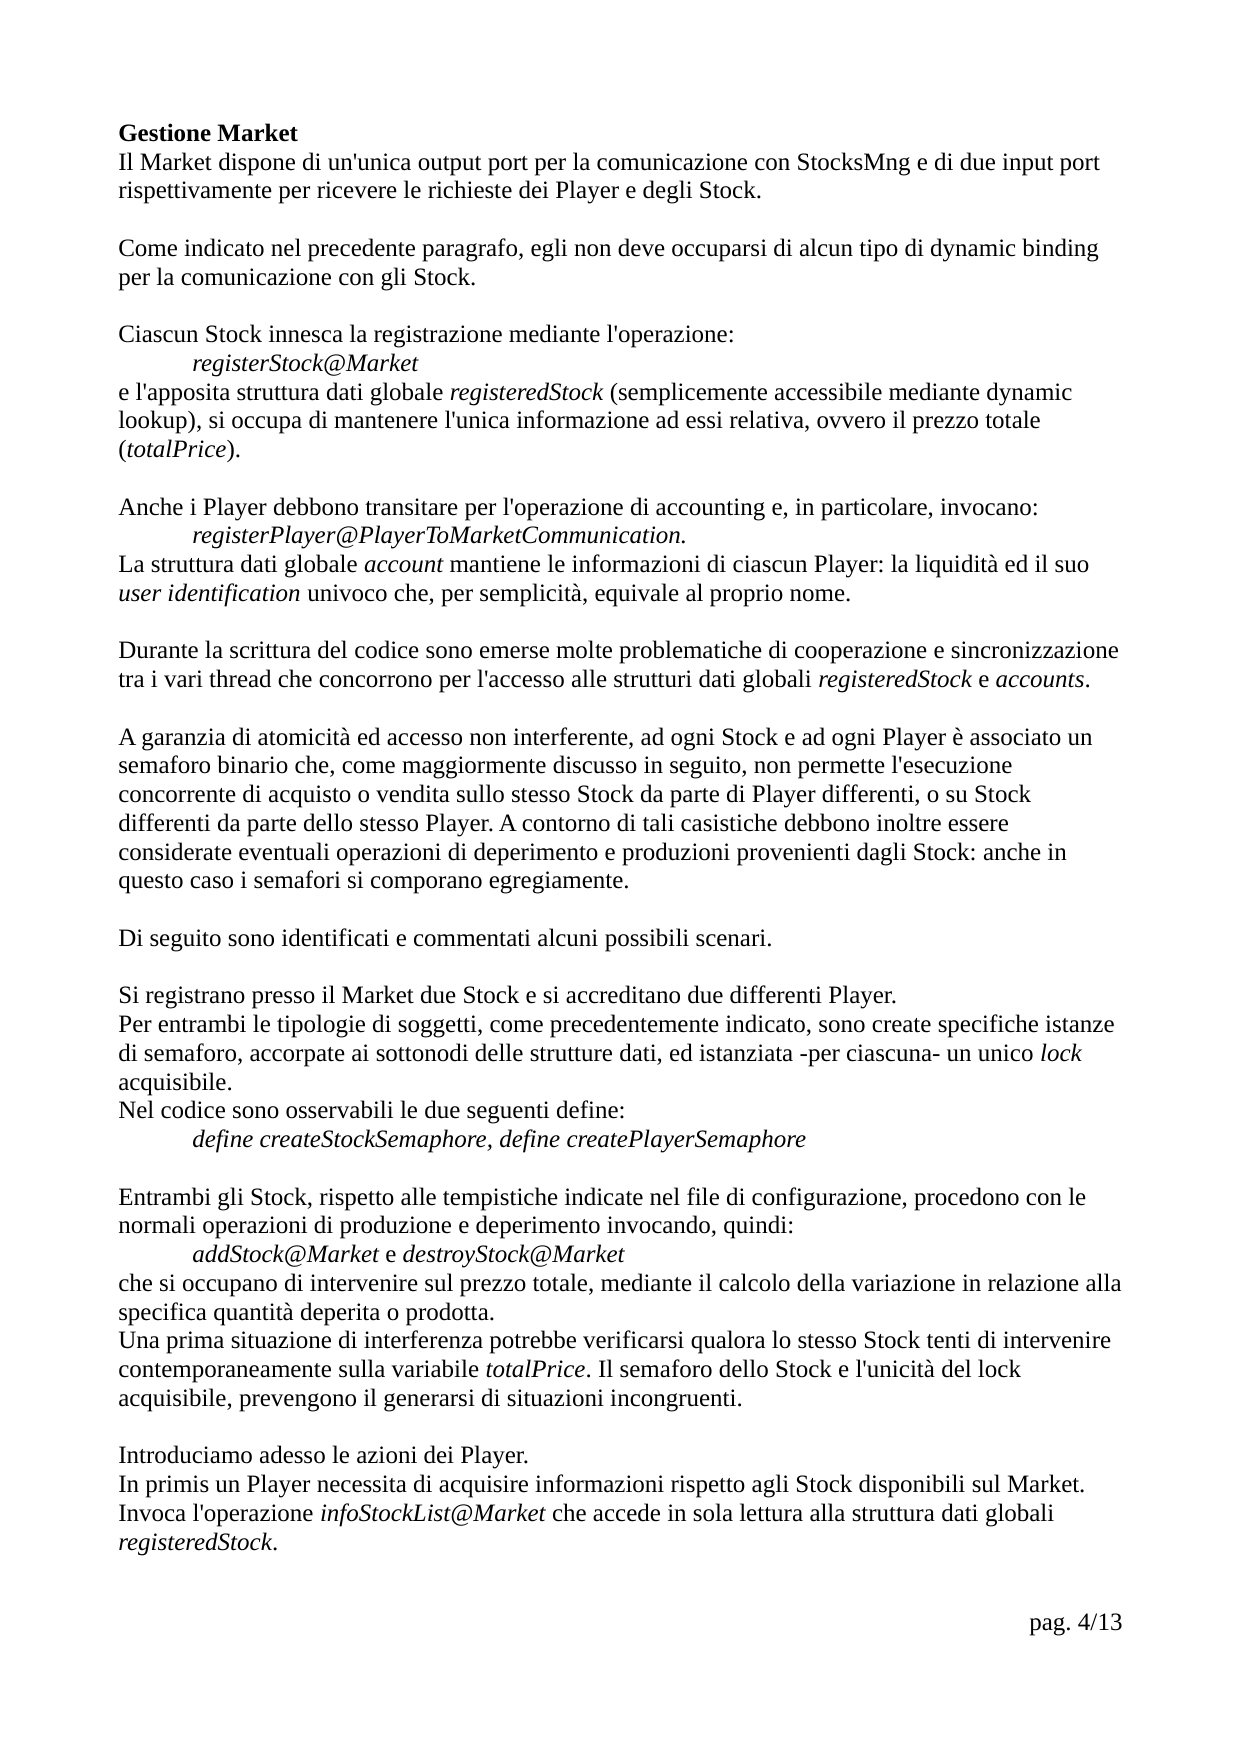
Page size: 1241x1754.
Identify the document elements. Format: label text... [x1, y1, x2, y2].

text e l'apposita struttura dati globale registeredStock (semplicemente accessibile mediante dynamic lookup), si occupa di mantenere l'unica informazione ad essi relativa, ovvero il prezzo totale (totalPrice). [118, 377, 1122, 463]
text Di seguito sono identificati e commentati alcuni possibili scenari. [118, 923, 1122, 952]
text A garanzia di atomicità ed accesso non interferente, ad ogni Stock e ad ogni Player è associato un semaforo binario che, come maggiormente discusso in seguito, non permette l'esecuzione concorrente di acquisto o vendita sullo stesso Stock da parte di Player differenti, o su Stock differenti da parte dello stesso Player. A contorno di tali casistiche debbono inoltre essere considerate eventuali operazioni di deperimento e produzioni provenienti dagli Stock: anche in questo caso i semafori si comporano egregiamente. [118, 722, 1122, 894]
text Si registrano presso il Market due Stock e si accreditano due differenti Player. [118, 981, 1122, 1009]
text Come indicato nel precedente paragrafo, egli non deve occuparsi di alcun tipo di dynamic binding per la comunicazione con gli Stock. [118, 233, 1122, 291]
text Durante la scrittura del codice sono emerse molte problematiche di cooperazione e sincronizzazione tra i vari thread che concorrono per l'accesso alle strutturi dati globali registeredStock e accounts. [118, 636, 1122, 693]
text Gestione Market [118, 118, 1122, 147]
text registerStock@Market [118, 348, 1122, 377]
text Entrambi gli Stock, rispetto alle tempistiche indicate nel file di configurazione, procedono con le normali operazioni di produzione e deperimento invocando, quindi: [118, 1182, 1122, 1239]
text Una prima situazione di interferenza potrebbe verificarsi qualora lo stesso Stock tenti di intervenire contemporaneamente sulla variabile totalPrice. Il semaforo dello Stock e l'unicità del lock acquisibile, prevengono il generarsi di situazioni incongruenti. [118, 1326, 1122, 1412]
text Il Market dispone di un'unica output port per la comunicazione con StocksMng e di due input port rispettivamente per ricevere le richieste dei Player e degli Stock. [118, 147, 1122, 204]
text Nel codice sono osservabili le due seguenti define: [118, 1096, 1122, 1124]
text In primis un Player necessita di acquisire informazioni rispetto agli Stock disponibili sul Market. Invoca l'operazione infoStockList@Market che accede in sola lettura alla struttura dati globali registeredStock. [118, 1469, 1122, 1556]
text addStock@Market e destroyStock@Market [118, 1239, 1122, 1268]
text Introduciamo adesso le azioni dei Player. [118, 1441, 1122, 1469]
text Ciascun Stock innesca la registrazione mediante l'operazione: [118, 319, 1122, 348]
text define createStockSemaphore, define createPlayerSemaphore [118, 1124, 1122, 1153]
text Anche i Player debbono transitare per l'operazione di accounting e, in particolare, invocano: registerPlayer@PlayerToMarketCommunication. [118, 492, 1122, 549]
text Per entrambi le tipologie di soggetti, come precedentemente indicato, sono create specifiche istanze di semaforo, accorpate ai sottonodi delle strutture dati, ed istanziata -per ciascuna- un unico lock acquisibile. [118, 1009, 1122, 1096]
text che si occupano di intervenire sul prezzo totale, mediante il calcolo della variazione in relazione alla specifica quantità deperita o prodotta. [118, 1268, 1122, 1326]
text La struttura dati globale account mantiene le informazioni di ciascun Player: la liquidità ed il suo user identification univoco che, per semplicità, equivale al proprio nome. [118, 549, 1122, 607]
